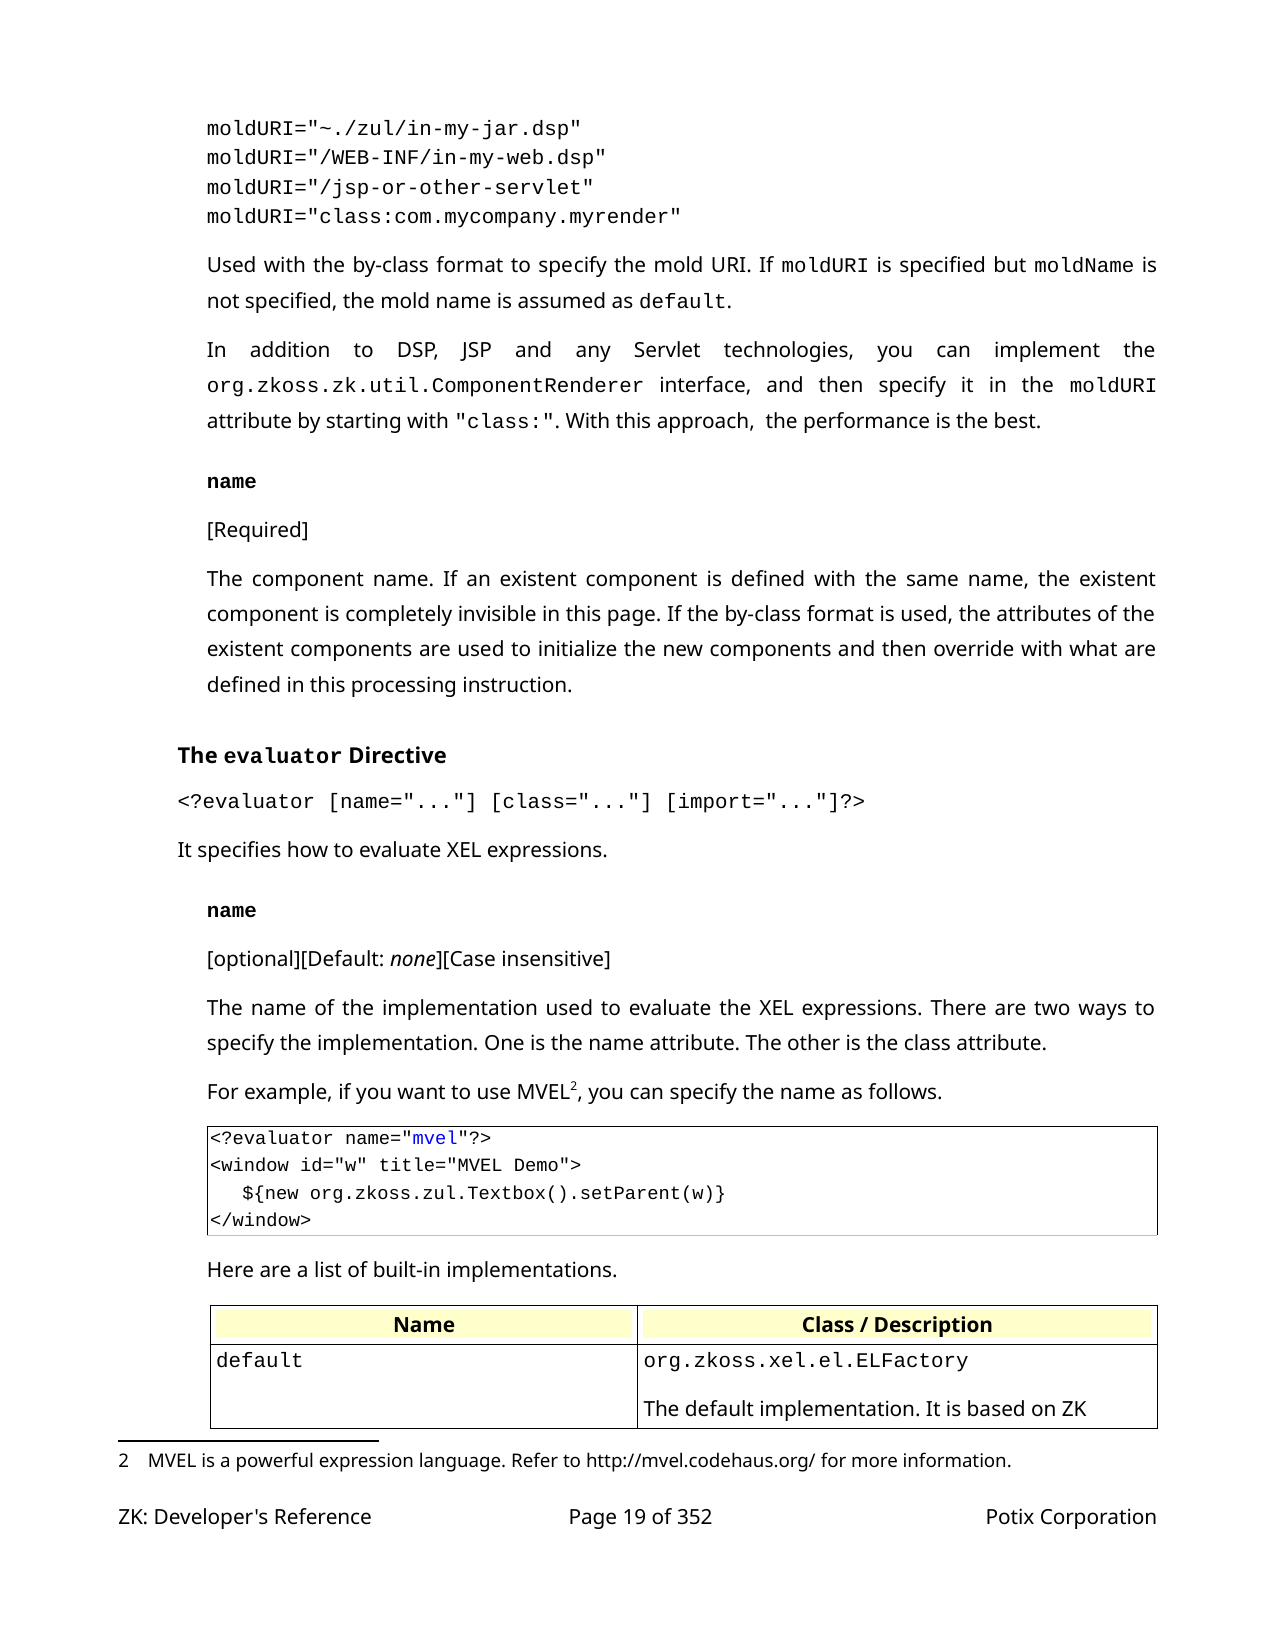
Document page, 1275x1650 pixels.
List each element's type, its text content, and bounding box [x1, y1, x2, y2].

text It specifies how to evaluate XEL expressions. [177, 835, 1157, 863]
text [optional][Default: none][Case insensitive] [207, 944, 1157, 973]
text For example, if you want to use MVEL, you can specify the name as follows. [207, 1077, 1157, 1106]
text The name of the implementation used to evaluate the XEL expressions. There are two ways to specify the implementation. One is the name attribute. The other is the class attribute. [207, 993, 1157, 1057]
subtitle The evaluator Directive [177, 740, 1157, 771]
table_cell default [211, 1345, 637, 1428]
text <?evaluator name="mvel"?> [208, 1127, 1157, 1150]
text In addition to DSP, JSP and any Servlet technologies, you can implement the org.zkoss.zk.util.ComponentRenderer interface, and then specify it in the moldURI attribute by starting with "class:". With this approach, the performance is the best. [207, 335, 1157, 434]
text moldURI="~./zul/in-my-jar.dsp" moldURI="/WEB-INF/in-my-web.dsp" moldURI="/jsp-or-other-servlet" moldURI="class:com.mycompany.myrender" [207, 118, 1157, 230]
text The component name. If an existent component is defined with the same name, the existent component is completely invisible in this page. If the by-class format is used, the attributes of the existent components are used to initialize the new components and then override with what are defined in this processing instruction. [207, 564, 1157, 698]
text </window> [208, 1208, 1157, 1235]
text Here are a list of built-in implementations. [207, 1256, 1157, 1284]
subtitle name [207, 471, 1157, 494]
text Used with the by-class format to specify the mold URI. If moldURI is specified but moldName is not specified, the mold name is assumed as default. [207, 250, 1157, 314]
subtitle name [207, 900, 1157, 924]
text <?evaluator [name="..."] [class="..."] [import="..."]?> [177, 791, 1157, 815]
text [Required] [207, 515, 1157, 543]
table_header Name [211, 1306, 637, 1344]
text ${new org.zkoss.zul.Textbox().setParent(w)} [208, 1181, 1157, 1205]
text MVEL is a powerful expression language. Refer to http://mvel.codehaus.org/ for more information. [118, 1447, 1157, 1473]
table_header Class / Description [638, 1306, 1157, 1344]
table_cell org.zkoss.xel.el.ELFactory The default implementation. It is based on ZK [638, 1345, 1157, 1428]
text <window id="w" title="MVEL Demo"> [208, 1153, 1157, 1178]
